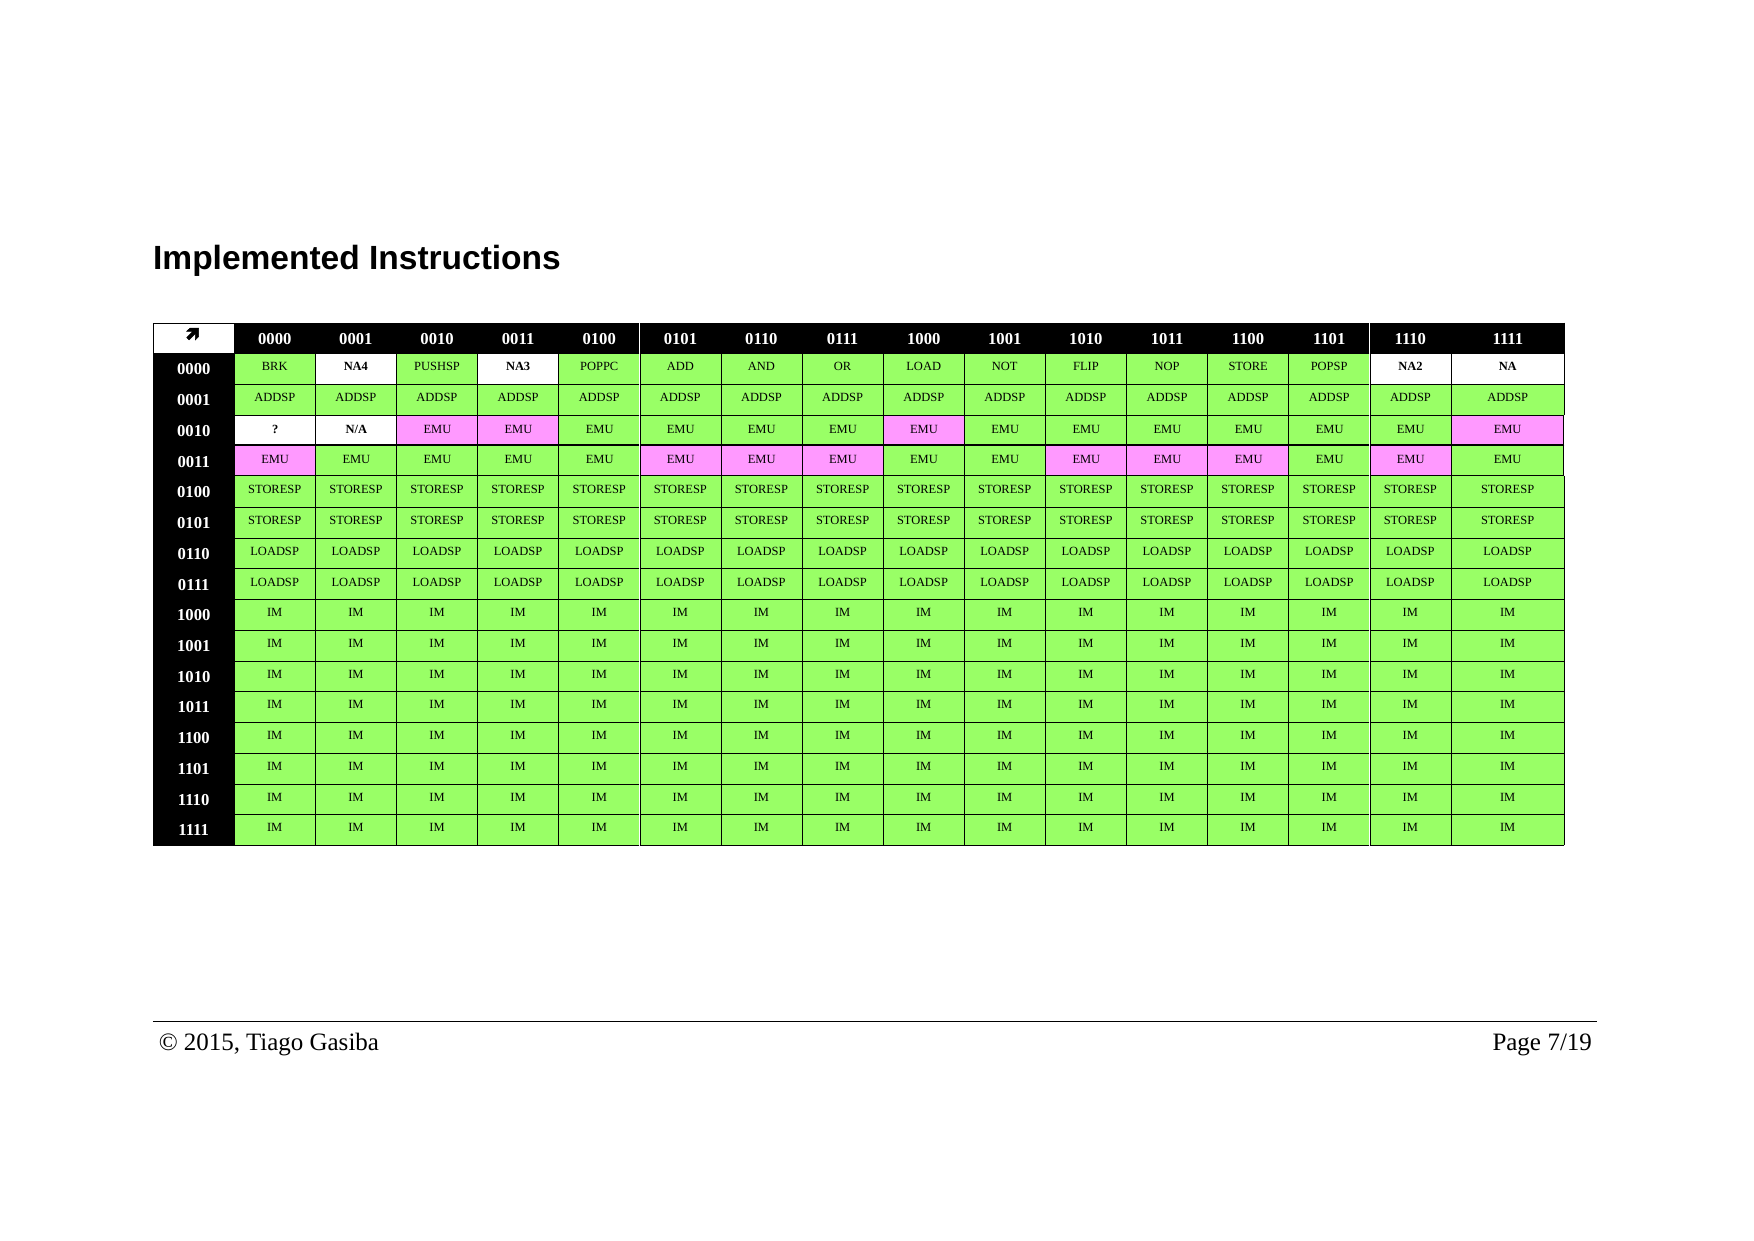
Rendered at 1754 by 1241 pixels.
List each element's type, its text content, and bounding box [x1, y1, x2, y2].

table_cell 0110 [154, 539, 234, 568]
table_header 0100 [559, 324, 639, 353]
table_cell ADDSP [803, 385, 883, 415]
table_cell IM [316, 662, 396, 691]
table_cell IM [478, 662, 558, 691]
table_cell STORESP [1289, 508, 1369, 538]
table_cell LOADSP [316, 539, 396, 568]
table_cell IM [1208, 631, 1288, 661]
table_cell STORESP [397, 476, 477, 507]
table_cell IM [1289, 662, 1369, 691]
table_cell IM [722, 754, 802, 784]
table_cell IM [884, 754, 964, 784]
table_cell IM [965, 692, 1045, 722]
table_cell EMU [641, 416, 721, 444]
table_cell IM [1452, 600, 1564, 630]
table_cell IM [478, 754, 558, 784]
table_cell IM [397, 815, 477, 845]
table_cell LOADSP [1452, 539, 1564, 568]
table_cell STORESP [1371, 476, 1451, 507]
table_cell IM [559, 723, 639, 753]
table_cell LOADSP [316, 569, 396, 599]
table_cell LOADSP [641, 539, 721, 568]
table_cell IM [1289, 723, 1369, 753]
table_cell STORESP [1452, 476, 1564, 507]
table_header 1110 [1371, 324, 1451, 353]
table_cell IM [803, 754, 883, 784]
table_cell IM [884, 662, 964, 691]
table_cell IM [884, 631, 964, 661]
table_cell POPSP [1289, 354, 1369, 384]
table_cell 0111 [154, 569, 234, 599]
table_cell IM [316, 692, 396, 722]
table_cell IM [641, 754, 721, 784]
table_cell IM [1452, 723, 1564, 753]
table_cell IM [316, 754, 396, 784]
table_cell IM [722, 662, 802, 691]
table_cell LOADSP [397, 569, 477, 599]
table_cell EMU [397, 446, 477, 475]
table_cell IM [1371, 600, 1451, 630]
table_cell EMU [1371, 416, 1451, 444]
table_cell 1001 [154, 631, 234, 661]
table_cell IM [722, 785, 802, 814]
table_cell IM [559, 631, 639, 661]
table_cell IM [803, 662, 883, 691]
table_cell IM [397, 723, 477, 753]
table_header 1000 [884, 324, 964, 353]
table_cell IM [965, 815, 1045, 845]
table_cell EMU [884, 416, 964, 444]
table_cell POPPC [559, 354, 639, 384]
table_cell N/A [316, 416, 396, 444]
table_cell EMU [884, 446, 964, 475]
table_cell LOADSP [478, 569, 558, 599]
table_cell ADDSP [965, 385, 1045, 415]
table_cell IM [1452, 692, 1564, 722]
table_cell ADDSP [884, 385, 964, 415]
table_cell EMU [316, 446, 396, 475]
table_cell LOADSP [1289, 539, 1369, 568]
table_cell ADDSP [1046, 385, 1126, 415]
table_cell NA2 [1371, 354, 1451, 384]
table_cell IM [397, 631, 477, 661]
table_cell STORESP [1127, 476, 1207, 507]
table_cell NA3 [478, 354, 558, 384]
table_cell IM [1289, 785, 1369, 814]
table_cell EMU [478, 416, 558, 444]
table_cell STORESP [1289, 476, 1369, 507]
table_cell STORESP [884, 508, 964, 538]
table_cell IM [316, 631, 396, 661]
table_cell EMU [965, 416, 1045, 444]
table_cell EMU [559, 446, 639, 475]
table_cell STORESP [1127, 508, 1207, 538]
table_cell EMU [1127, 446, 1207, 475]
table_cell IM [803, 785, 883, 814]
table_cell 1011 [154, 692, 234, 722]
table_cell IM [1452, 662, 1564, 691]
table_cell ADDSP [316, 385, 396, 415]
table_cell LOADSP [884, 569, 964, 599]
table_cell IM [884, 600, 964, 630]
table_cell STORESP [1371, 508, 1451, 538]
table_cell STORESP [1208, 508, 1288, 538]
table_cell ADDSP [641, 385, 721, 415]
table_cell IM [559, 662, 639, 691]
table_cell IM [1127, 785, 1207, 814]
table_cell 0101 [154, 508, 234, 538]
table_cell EMU [235, 446, 315, 475]
table_cell STORESP [803, 508, 883, 538]
table_cell LOADSP [1046, 539, 1126, 568]
table_cell NOT [965, 354, 1045, 384]
table_header 1011 [1127, 324, 1207, 353]
table_cell 0001 [154, 385, 234, 415]
table_cell LOADSP [1452, 569, 1564, 599]
table_cell IM [1046, 692, 1126, 722]
table_cell IM [397, 600, 477, 630]
table_cell IM [803, 692, 883, 722]
table_cell ADDSP [1127, 385, 1207, 415]
table_cell IM [1127, 692, 1207, 722]
table_cell STORESP [641, 476, 721, 507]
table_header 1111 [1452, 324, 1564, 353]
table_cell EMU [397, 416, 477, 444]
table_cell ADDSP [1289, 385, 1369, 415]
table_cell ADD [641, 354, 721, 384]
table_cell IM [1046, 815, 1126, 845]
table_cell STORESP [235, 476, 315, 507]
table_cell IM [722, 815, 802, 845]
table_cell IM [641, 785, 721, 814]
table_cell IM [1371, 785, 1451, 814]
table_cell LOADSP [965, 569, 1045, 599]
table_cell IM [1046, 785, 1126, 814]
table_cell STORESP [478, 476, 558, 507]
table_cell IM [641, 600, 721, 630]
table_header 0010 [397, 324, 477, 353]
table_cell LOADSP [722, 539, 802, 568]
table_cell LOADSP [1371, 539, 1451, 568]
table_cell IM [722, 692, 802, 722]
table_cell IM [559, 692, 639, 722]
table_cell NA [1452, 354, 1564, 384]
table_cell IM [559, 785, 639, 814]
table_cell IM [559, 600, 639, 630]
table_cell IM [1208, 785, 1288, 814]
table_cell IM [1289, 600, 1369, 630]
table_cell 1010 [154, 662, 234, 691]
table_cell IM [965, 785, 1045, 814]
table_cell IM [884, 785, 964, 814]
table_cell IM [1208, 692, 1288, 722]
table_cell LOADSP [1046, 569, 1126, 599]
table_cell STORESP [722, 508, 802, 538]
table_cell IM [1452, 785, 1564, 814]
table_cell 1100 [154, 723, 234, 753]
table_cell IM [559, 754, 639, 784]
table_cell EMU [1208, 446, 1288, 475]
table_cell EMU [1046, 416, 1126, 444]
table_cell IM [1452, 754, 1564, 784]
table_cell STORESP [559, 508, 639, 538]
table_cell EMU [965, 446, 1045, 475]
table_cell ADDSP [559, 385, 639, 415]
table_cell 1111 [154, 815, 234, 845]
table_cell IM [722, 600, 802, 630]
table_cell IM [1046, 631, 1126, 661]
table_cell 1110 [154, 785, 234, 814]
table_cell LOADSP [884, 539, 964, 568]
table_cell OR [803, 354, 883, 384]
table_header 0011 [478, 324, 558, 353]
table_cell IM [1371, 815, 1451, 845]
table_cell IM [641, 723, 721, 753]
table_cell IM [1289, 754, 1369, 784]
table_cell EMU [641, 446, 721, 475]
table_cell STORESP [1046, 508, 1126, 538]
table_cell EMU [559, 416, 639, 444]
table_cell ADDSP [1208, 385, 1288, 415]
table_cell IM [316, 785, 396, 814]
table_cell LOADSP [397, 539, 477, 568]
table_cell LOADSP [803, 539, 883, 568]
table_cell LOADSP [641, 569, 721, 599]
table_header 0110 [722, 324, 802, 353]
table_cell PUSHSP [397, 354, 477, 384]
table_cell IM [1046, 600, 1126, 630]
table_cell IM [1289, 631, 1369, 661]
table_cell IM [559, 815, 639, 845]
table_cell IM [803, 815, 883, 845]
table_cell IM [641, 662, 721, 691]
table_cell STORESP [316, 508, 396, 538]
table_cell LOADSP [1127, 569, 1207, 599]
table_cell ADDSP [722, 385, 802, 415]
table_cell EMU [722, 446, 802, 475]
table_cell IM [235, 815, 315, 845]
table_cell LOADSP [235, 569, 315, 599]
table_cell IM [316, 723, 396, 753]
table_cell IM [316, 600, 396, 630]
table_cell IM [965, 631, 1045, 661]
table_cell IM [641, 692, 721, 722]
table_header 0101 [641, 324, 721, 353]
table_cell STORESP [965, 508, 1045, 538]
table_cell 1000 [154, 600, 234, 630]
table_cell IM [1127, 600, 1207, 630]
table_cell IM [397, 785, 477, 814]
table_cell STORESP [235, 508, 315, 538]
table_cell IM [965, 600, 1045, 630]
table_cell NOP [1127, 354, 1207, 384]
table_cell IM [722, 631, 802, 661]
table_cell BRK [235, 354, 315, 384]
table_cell IM [1127, 662, 1207, 691]
table_cell IM [235, 600, 315, 630]
table_cell IM [397, 754, 477, 784]
table_cell EMU [803, 446, 883, 475]
table_cell LOADSP [1127, 539, 1207, 568]
table_cell IM [803, 631, 883, 661]
table_cell EMU [1289, 446, 1369, 475]
table_cell IM [803, 600, 883, 630]
table_cell EMU [1208, 416, 1288, 444]
table_cell STORESP [803, 476, 883, 507]
table_cell ADDSP [397, 385, 477, 415]
table_cell IM [1127, 754, 1207, 784]
table_header 0111 [803, 324, 883, 353]
table_cell IM [235, 754, 315, 784]
table_cell IM [235, 662, 315, 691]
table_cell LOADSP [1208, 539, 1288, 568]
table_cell IM [235, 785, 315, 814]
table_cell STORESP [641, 508, 721, 538]
table_cell STORESP [965, 476, 1045, 507]
table_cell ADDSP [1371, 385, 1451, 415]
table_cell IM [478, 815, 558, 845]
table_cell EMU [1452, 446, 1563, 475]
table_cell IM [884, 723, 964, 753]
table_cell LOADSP [235, 539, 315, 568]
table_cell IM [397, 662, 477, 691]
table_cell 0011 [154, 446, 234, 476]
table_cell IM [316, 815, 396, 845]
table_cell 0010 [154, 416, 234, 445]
table_cell LOADSP [803, 569, 883, 599]
table_cell ADDSP [235, 385, 315, 415]
table_cell LOADSP [1289, 569, 1369, 599]
table_cell LOADSP [965, 539, 1045, 568]
table_cell EMU [1046, 446, 1126, 475]
table_cell IM [1208, 723, 1288, 753]
table_cell LOADSP [478, 539, 558, 568]
table_cell NA4 [316, 354, 396, 384]
table_cell IM [1371, 692, 1451, 722]
table_cell IM [478, 785, 558, 814]
table_cell IM [1127, 723, 1207, 753]
table_cell IM [1371, 723, 1451, 753]
table_cell IM [235, 631, 315, 661]
table_cell LOADSP [1208, 569, 1288, 599]
table_header 0001 [316, 324, 396, 353]
table_cell EMU [1127, 416, 1207, 444]
table_cell STORESP [397, 508, 477, 538]
table_cell IM [1289, 815, 1369, 845]
table_cell STORESP [478, 508, 558, 538]
table_cell IM [478, 692, 558, 722]
table_cell IM [1046, 754, 1126, 784]
table_cell STORE [1208, 354, 1288, 384]
table_cell ADDSP [1452, 385, 1564, 415]
table_cell IM [641, 815, 721, 845]
table_cell LOADSP [559, 569, 639, 599]
table_cell STORESP [722, 476, 802, 507]
table_cell IM [884, 815, 964, 845]
table_cell IM [478, 600, 558, 630]
table_cell IM [1208, 815, 1288, 845]
table_cell IM [478, 631, 558, 661]
table_cell IM [1371, 754, 1451, 784]
table_cell IM [1289, 692, 1369, 722]
table_cell IM [884, 692, 964, 722]
table_cell IM [965, 754, 1045, 784]
table_cell IM [478, 723, 558, 753]
table_cell ? [235, 416, 315, 444]
table_cell STORESP [316, 476, 396, 507]
table_cell IM [1046, 662, 1126, 691]
table_cell FLIP [1046, 354, 1126, 384]
table_cell STORESP [1046, 476, 1126, 507]
table_cell IM [1046, 723, 1126, 753]
table_header 1101 [1289, 324, 1369, 353]
table_cell EMU [1289, 416, 1369, 444]
table_cell IM [235, 692, 315, 722]
table_cell STORESP [1452, 508, 1564, 538]
table_cell LOADSP [722, 569, 802, 599]
table_cell IM [965, 723, 1045, 753]
table_cell IM [1208, 662, 1288, 691]
table_cell EMU [803, 416, 883, 444]
subtitle Implemented Instructions [153, 238, 1597, 277]
table_header 0000 [235, 324, 315, 353]
table_cell IM [803, 723, 883, 753]
table_header  [154, 324, 234, 353]
table_header 1010 [1046, 324, 1126, 353]
table_cell 0000 [154, 354, 234, 384]
table_cell IM [722, 723, 802, 753]
table_cell IM [397, 692, 477, 722]
table_cell LOADSP [1371, 569, 1451, 599]
table_cell IM [1452, 815, 1564, 845]
table_cell EMU [1452, 416, 1563, 444]
table_cell LOADSP [559, 539, 639, 568]
table_cell ADDSP [478, 385, 558, 415]
table_cell IM [641, 631, 721, 661]
table_cell 1101 [154, 754, 234, 784]
table_cell IM [1208, 754, 1288, 784]
table_cell STORESP [1208, 476, 1288, 507]
table_cell EMU [478, 446, 558, 475]
table_cell AND [722, 354, 802, 384]
table_header 1100 [1208, 324, 1288, 353]
table_cell 0100 [154, 477, 234, 507]
table_cell STORESP [884, 476, 964, 507]
table_cell LOAD [884, 354, 964, 384]
table_cell IM [1127, 631, 1207, 661]
table_header 1001 [965, 324, 1045, 353]
table_cell IM [1371, 662, 1451, 691]
table_cell EMU [722, 416, 802, 444]
table_cell EMU [1371, 446, 1451, 475]
table_cell IM [965, 662, 1045, 691]
table_cell IM [235, 723, 315, 753]
table_cell IM [1371, 631, 1451, 661]
table_cell IM [1208, 600, 1288, 630]
table_cell STORESP [559, 476, 639, 507]
table_cell IM [1452, 631, 1564, 661]
table_cell IM [1127, 815, 1207, 845]
